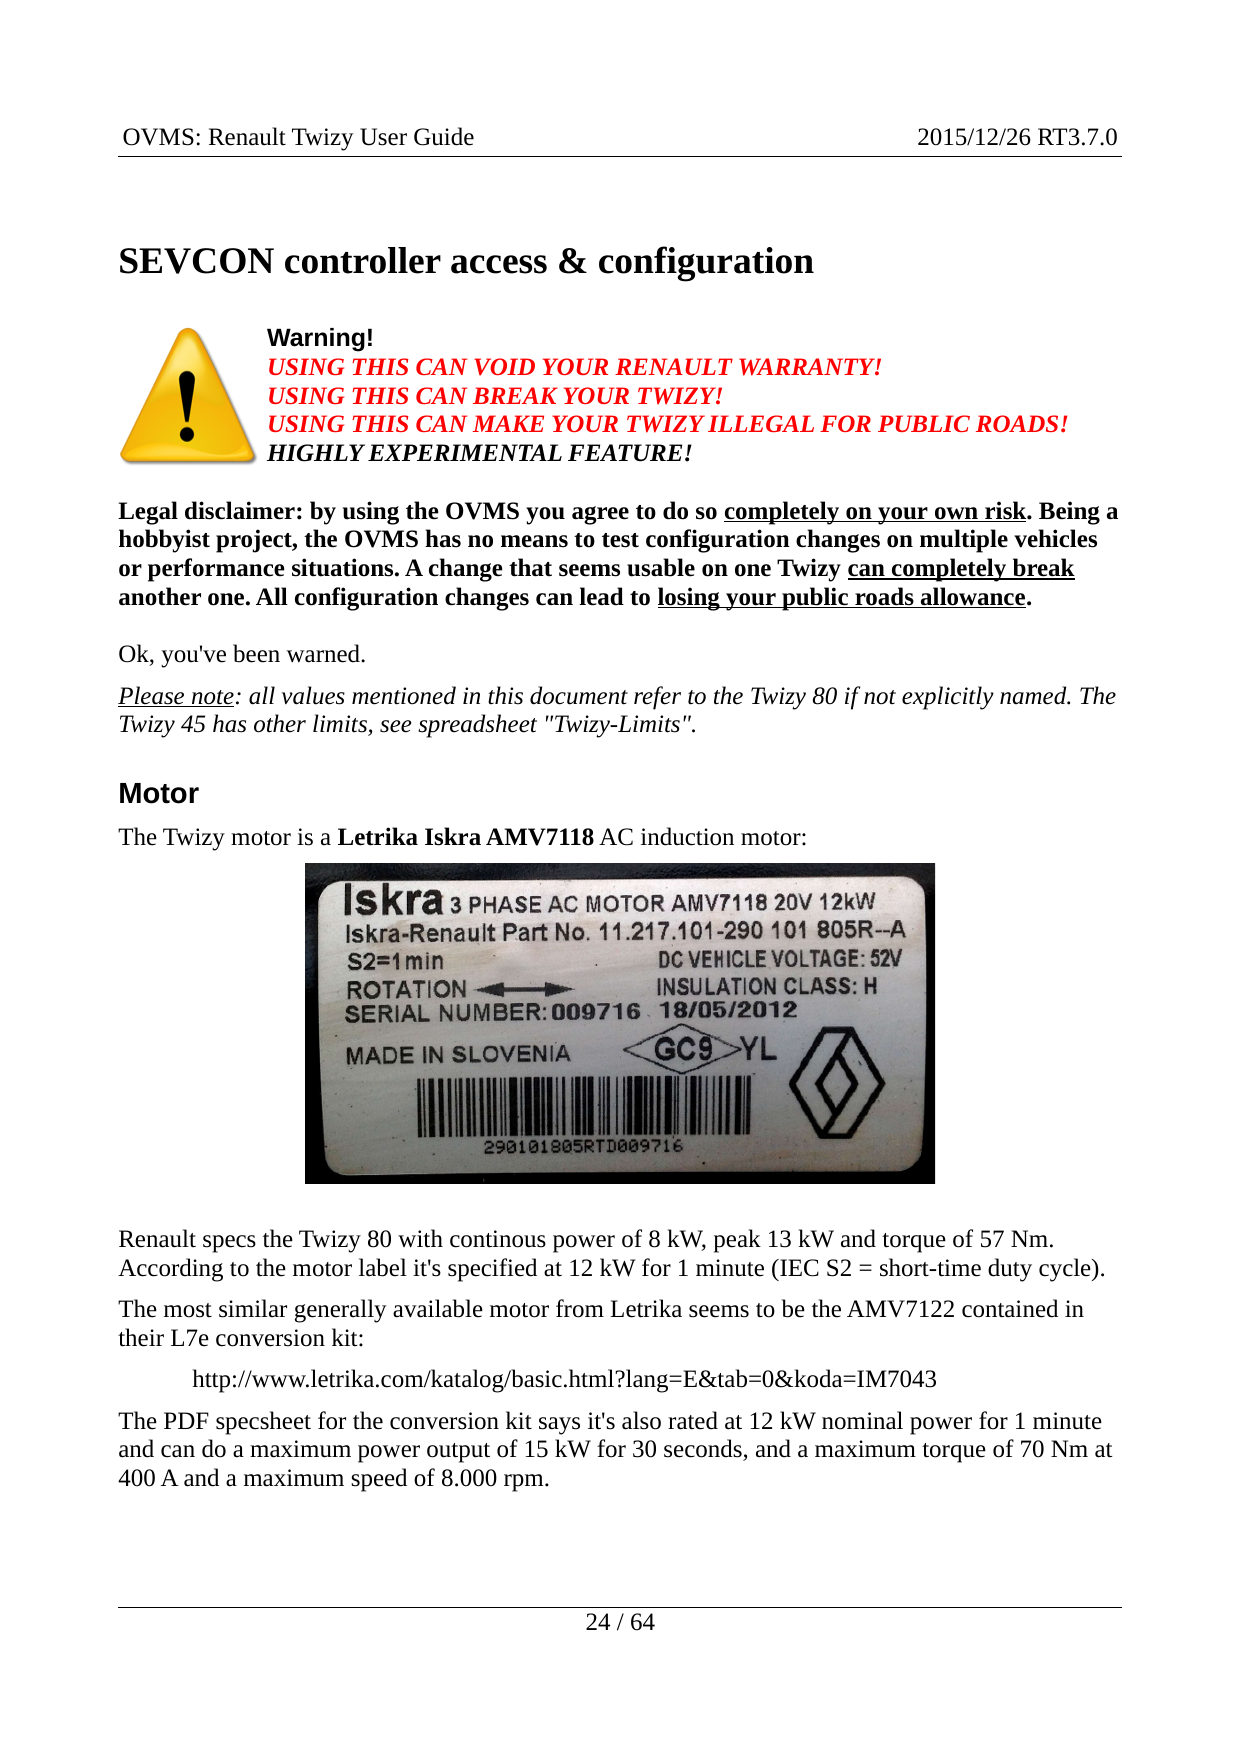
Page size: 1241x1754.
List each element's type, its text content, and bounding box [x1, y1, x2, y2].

text The PDF specsheet for the conversion kit says it's also rated at 12 kW nominal power for 1 minute and can do a maximum power output of 15 kW for 30 seconds, and a maximum torque of 70 Nm at 400 A and a maximum speed of 8.000 rpm. [118, 1406, 1122, 1492]
text The Twizy motor is a Letrika Iskra AMV7118 AC induction motor: [118, 822, 1122, 851]
text The most similar generally available motor from Letrika seems to be the AMV7122 contained in their L7e conversion kit: [118, 1294, 1122, 1352]
text http://www.letrika.com/katalog/basic.html?lang=E&tab=0&koda=IM7043 [118, 1364, 1122, 1393]
text Ok, you've been warned. [118, 639, 1122, 668]
text USING THIS CAN VOID YOUR RENAULT WARRANTY! [267, 352, 1122, 381]
text HIGHLY EXPERIMENTAL FEATURE! [267, 438, 1122, 467]
subtitle Motor [118, 776, 1122, 809]
text Warning! [267, 323, 1122, 352]
text Please note: all values mentioned in this document refer to the Twizy 80 if not explicitly named. The Twizy 45 has other limits, see spreadsheet "Twizy-Limits". [118, 681, 1122, 738]
text USING THIS CAN MAKE YOUR TWIZY ILLEGAL FOR PUBLIC ROADS! [267, 409, 1122, 438]
subtitle SEVCON controller access & configuration [118, 239, 1122, 282]
picture [305, 863, 936, 1184]
text USING THIS CAN BREAK YOUR TWIZY! [267, 381, 1122, 409]
picture [118, 326, 260, 468]
text Renault specs the Twizy 80 with continous power of 8 kW, peak 13 kW and torque of 57 Nm. According to the motor label it's specified at 12 kW for 1 minute (IEC S2 = short-time duty cycle). [118, 1224, 1122, 1282]
text Legal disclaimer: by using the OVMS you agree to do so completely on your own risk. Being a hobbyist project, the OVMS has no means to test configuration changes on multiple vehicles or performance situations. A change that seems usable on one Twizy can completely break another one. All configuration changes can lead to losing your public roads allowance. [118, 496, 1122, 611]
